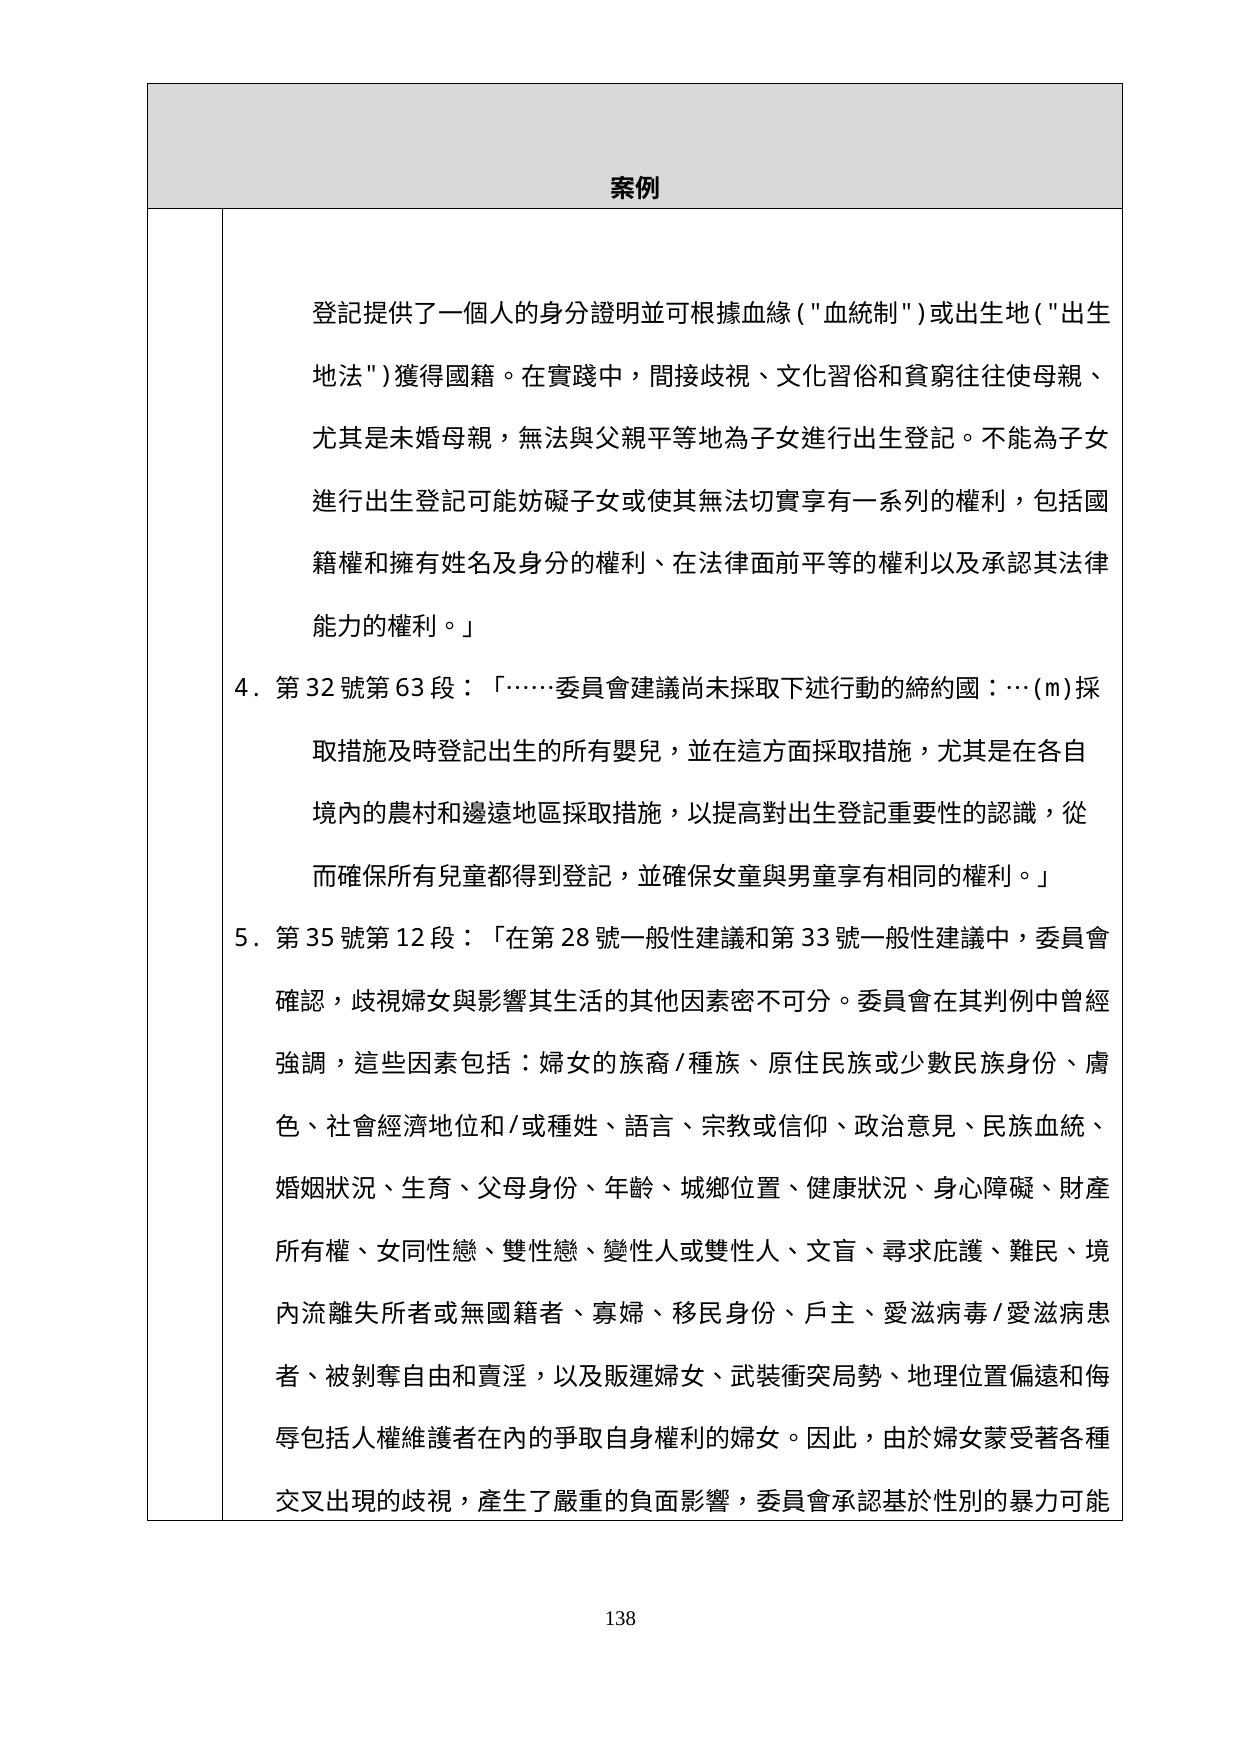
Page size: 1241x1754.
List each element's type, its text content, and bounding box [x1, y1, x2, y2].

table_cell [148, 209, 222, 1520]
table_header 案例 [148, 84, 1122, 208]
table_cell 登記提供了一個人的身分證明並可根據血緣("血統制")或出生地("出生地法")獲得國籍。在實踐中，間接歧視、文化習俗和貧窮往往使母親、尤其是未婚母親，無法與父親平等地為子女進行出生登記。不能為子女進行出生登記可能妨礙子女或使其無法切實享有一系列的權利，包括國籍權和擁有姓名及身分的權利、在法律面前平等的權利以及承認其法律能力的權利。」 第32號第63段：「……委員會建議尚未採取下述行動的締約國：…(m)採取措施及時登記出生的所有嬰兒，並在這方面採取措施，尤其是在各自境內的農村和邊遠地區採取措施，以提高對出生登記重要性的認識，從而確保所有兒童都得到登記，並確保女童與男童享有相同的權利。」 第35號第12段：「在第28號一般性建議和第33號一般性建議中，委員會確認，歧視婦女與影響其生活的其他因素密不可分。委員會在其判例中曾經強調，這些因素包括：婦女的族裔/種族、原住民族或少數民族身份、膚色、社會經濟地位和/或種姓、語言、宗教或信仰、政治意見、民族血統、婚姻狀況、生育、父母身份、年齡、城鄉位置、健康狀況、身心障礙、財產所有權、女同性戀、雙性戀、變性人或雙性人、文盲、尋求庇護、難民、境內流離失所者或無國籍者、寡婦、移民身份、戶主、愛滋病毒/愛滋病患者、被剝奪自由和賣淫，以及販運婦女、武裝衝突局勢、地理位置偏遠和侮辱包括人權維護者在內的爭取自身權利的婦女。因此，由於婦女蒙受著各種交叉出現的歧視，產生了嚴重的負面影響，委員會承認基於性別的暴力可能 [223, 209, 1122, 1520]
